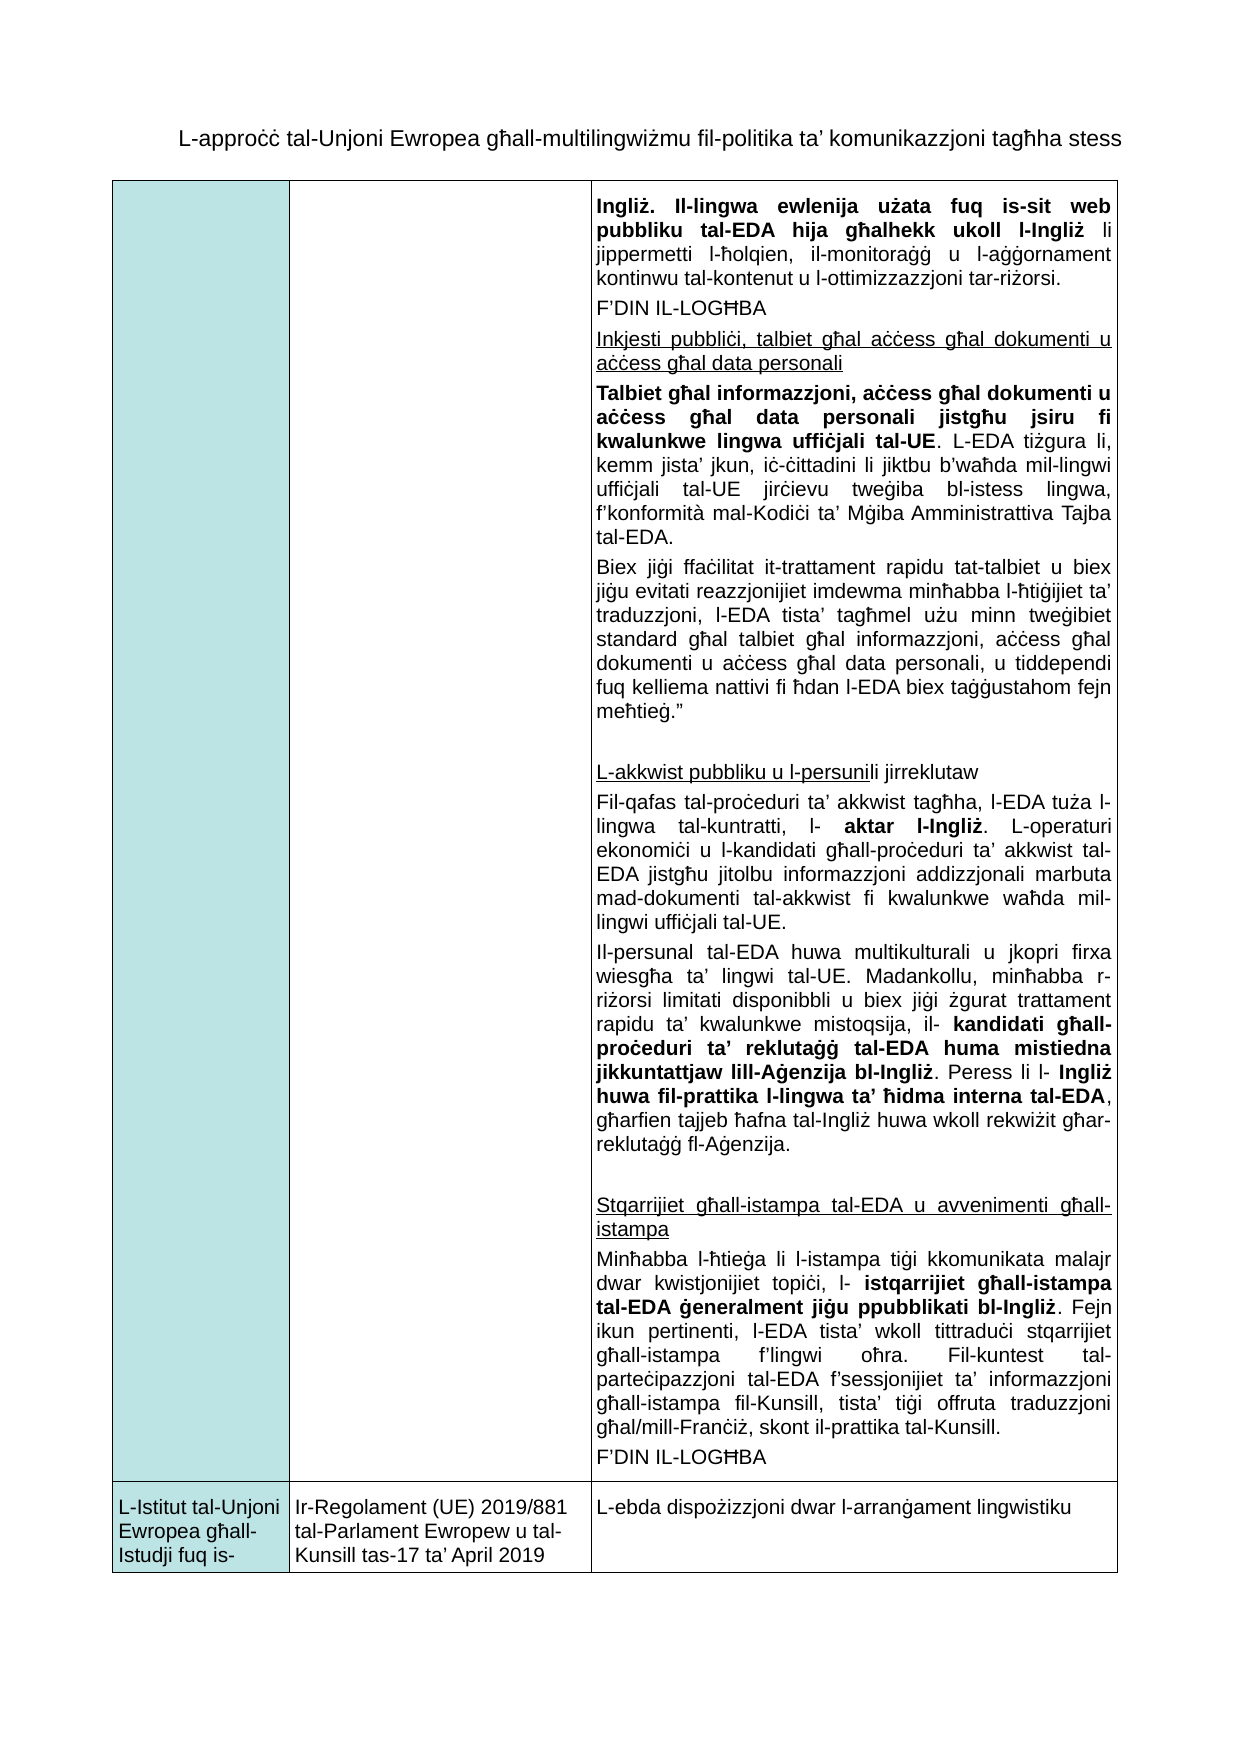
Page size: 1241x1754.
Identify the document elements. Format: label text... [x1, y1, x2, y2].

table_cell [290, 181, 591, 1481]
table_cell [113, 181, 289, 1481]
table_cell L-ebda dispożizzjoni dwar l-arranġament lingwistiku [592, 1482, 1117, 1572]
table_cell Ir-Regolament (UE) 2019/881 tal-Parlament Ewropew u tal-Kunsill tas-17 ta’ April 2019 [290, 1482, 591, 1572]
table_cell L-Istitut tal-Unjoni Ewropea għall-Istudji fuq is- [113, 1482, 289, 1572]
table_cell Ingliż. Il-lingwa ewlenija użata fuq is-sit web pubbliku tal-EDA hija għalhekk ukoll l-Ingliż li jippermetti l-ħolqien, il-monitoraġġ u l-aġġornament kontinwu tal-kontenut u l-ottimizzazzjoni tar-riżorsi. F’DIN IL-LOGĦBA Inkjesti pubbliċi, talbiet għal aċċess għal dokumenti u aċċess għal data personali Talbiet għal informazzjoni, aċċess għal dokumenti u aċċess għal data personali jistgħu jsiru fi kwalunkwe lingwa uffiċjali tal-UE. L-EDA tiżgura li, kemm jista’ jkun, iċ-ċittadini li jiktbu b’waħda mil-lingwi uffiċjali tal-UE jirċievu tweġiba bl-istess lingwa, f’konformità mal-Kodiċi ta’ Mġiba Amministrattiva Tajba tal-EDA. Biex jiġi ffaċilitat it-trattament rapidu tat-talbiet u biex jiġu evitati reazzjonijiet imdewma minħabba l-ħtiġijiet ta’ traduzzjoni, l-EDA tista’ tagħmel użu minn tweġibiet standard għal talbiet għal informazzjoni, aċċess għal dokumenti u aċċess għal data personali, u tiddependi fuq kelliema nattivi fi ħdan l-EDA biex taġġustahom fejn meħtieġ.” L-akkwist pubbliku u l-persunili jirreklutaw Fil-qafas tal-proċeduri ta’ akkwist tagħha, l-EDA tuża l-lingwa tal-kuntratti, l- aktar l-Ingliż. L-operaturi ekonomiċi u l-kandidati għall-proċeduri ta’ akkwist tal-EDA jistgħu jitolbu informazzjoni addizzjonali marbuta mad-dokumenti tal-akkwist fi kwalunkwe waħda mil-lingwi uffiċjali tal-UE. Il-persunal tal-EDA huwa multikulturali u jkopri firxa wiesgħa ta’ lingwi tal-UE. Madankollu, minħabba r-riżorsi limitati disponibbli u biex jiġi żgurat trattament rapidu ta’ kwalunkwe mistoqsija, il- kandidati għall-proċeduri ta’ reklutaġġ tal-EDA huma mistiedna jikkuntattjaw lill-Aġenzija bl-Ingliż. Peress li l- Ingliż huwa fil-prattika l-lingwa ta’ ħidma interna tal-EDA, għarfien tajjeb ħafna tal-Ingliż huwa wkoll rekwiżit għar-reklutaġġ fl-Aġenzija. Stqarrijiet għall-istampa tal-EDA u avvenimenti għall-istampa Minħabba l-ħtieġa li l-istampa tiġi kkomunikata malajr dwar kwistjonijiet topiċi, l- istqarrijiet għall-istampa tal-EDA ġeneralment jiġu ppubblikati bl-Ingliż. Fejn ikun pertinenti, l-EDA tista’ wkoll tittraduċi stqarrijiet għall-istampa f’lingwi oħra. Fil-kuntest tal-parteċipazzjoni tal-EDA f’sessjonijiet ta’ informazzjoni għall-istampa fil-Kunsill, tista’ tiġi offruta traduzzjoni għal/mill-Franċiż, skont il-prattika tal-Kunsill. F’DIN IL-LOGĦBA [592, 181, 1117, 1481]
